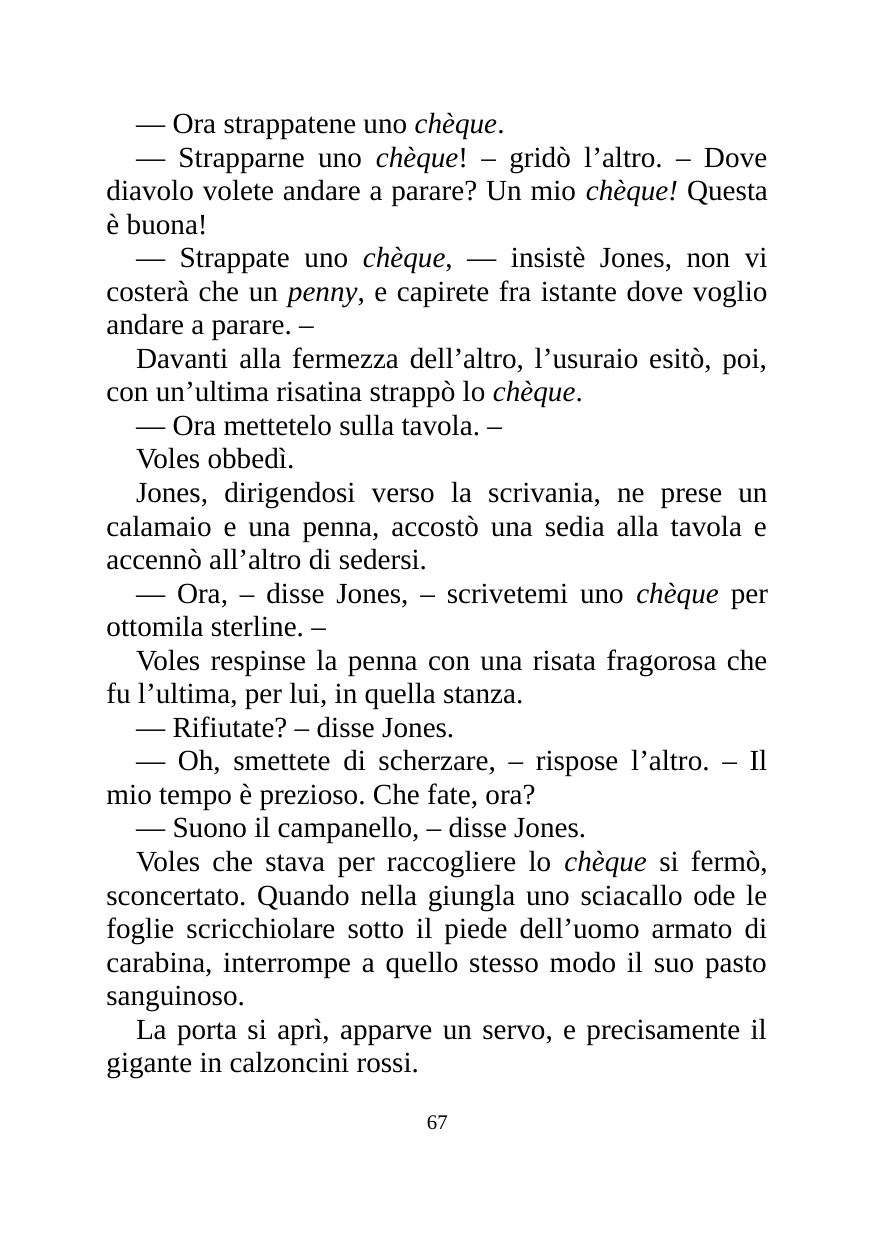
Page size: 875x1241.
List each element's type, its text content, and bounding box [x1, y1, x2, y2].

text — Suono il campanello, – disse Jones. [106, 811, 768, 844]
text — Oh, smettete di scherzare, – rispose l’altro. – Il mio tempo è prezioso. Che fate, ora? [106, 743, 768, 811]
text Jones, dirigendosi verso la scrivania, ne prese un calamaio e una penna, accostò una sedia alla tavola e accennò all’altro di sedersi. [106, 475, 768, 576]
text — Ora strappatene uno chèque. [106, 106, 768, 140]
text Davanti alla fermezza dell’altro, l’usuraio esitò, poi, con un’ultima risatina strappò lo chèque. [106, 341, 768, 408]
text Voles obbedì. [106, 442, 768, 475]
text La porta si aprì, apparve un servo, e precisamente il gigante in calzoncini rossi. [106, 1012, 768, 1079]
text — Ora mettetelo sulla tavola. – [106, 408, 768, 442]
text — Strapparne uno chèque! – gridò l’altro. – Dove diavolo volete andare a parare? Un mio chèque! Questa è buona! [106, 140, 768, 240]
text — Rifiutate? – disse Jones. [106, 710, 768, 743]
text Voles che stava per raccogliere lo chèque si fermò, sconcertato. Quando nella giungla uno sciacallo ode le foglie scricchiolare sotto il piede dell’uomo armato di carabina, interrompe a quello stesso modo il suo pasto sanguinoso. [106, 844, 768, 1012]
text — Strappate uno chèque, — insistè Jones, non vi costerà che un penny, e capirete fra istante dove voglio andare a parare. – [106, 240, 768, 341]
text Voles respinse la penna con una risata fragorosa che fu l’ultima, per lui, in quella stanza. [106, 643, 768, 710]
text — Ora, – disse Jones, – scrivetemi uno chèque per ottomila sterline. – [106, 576, 768, 643]
